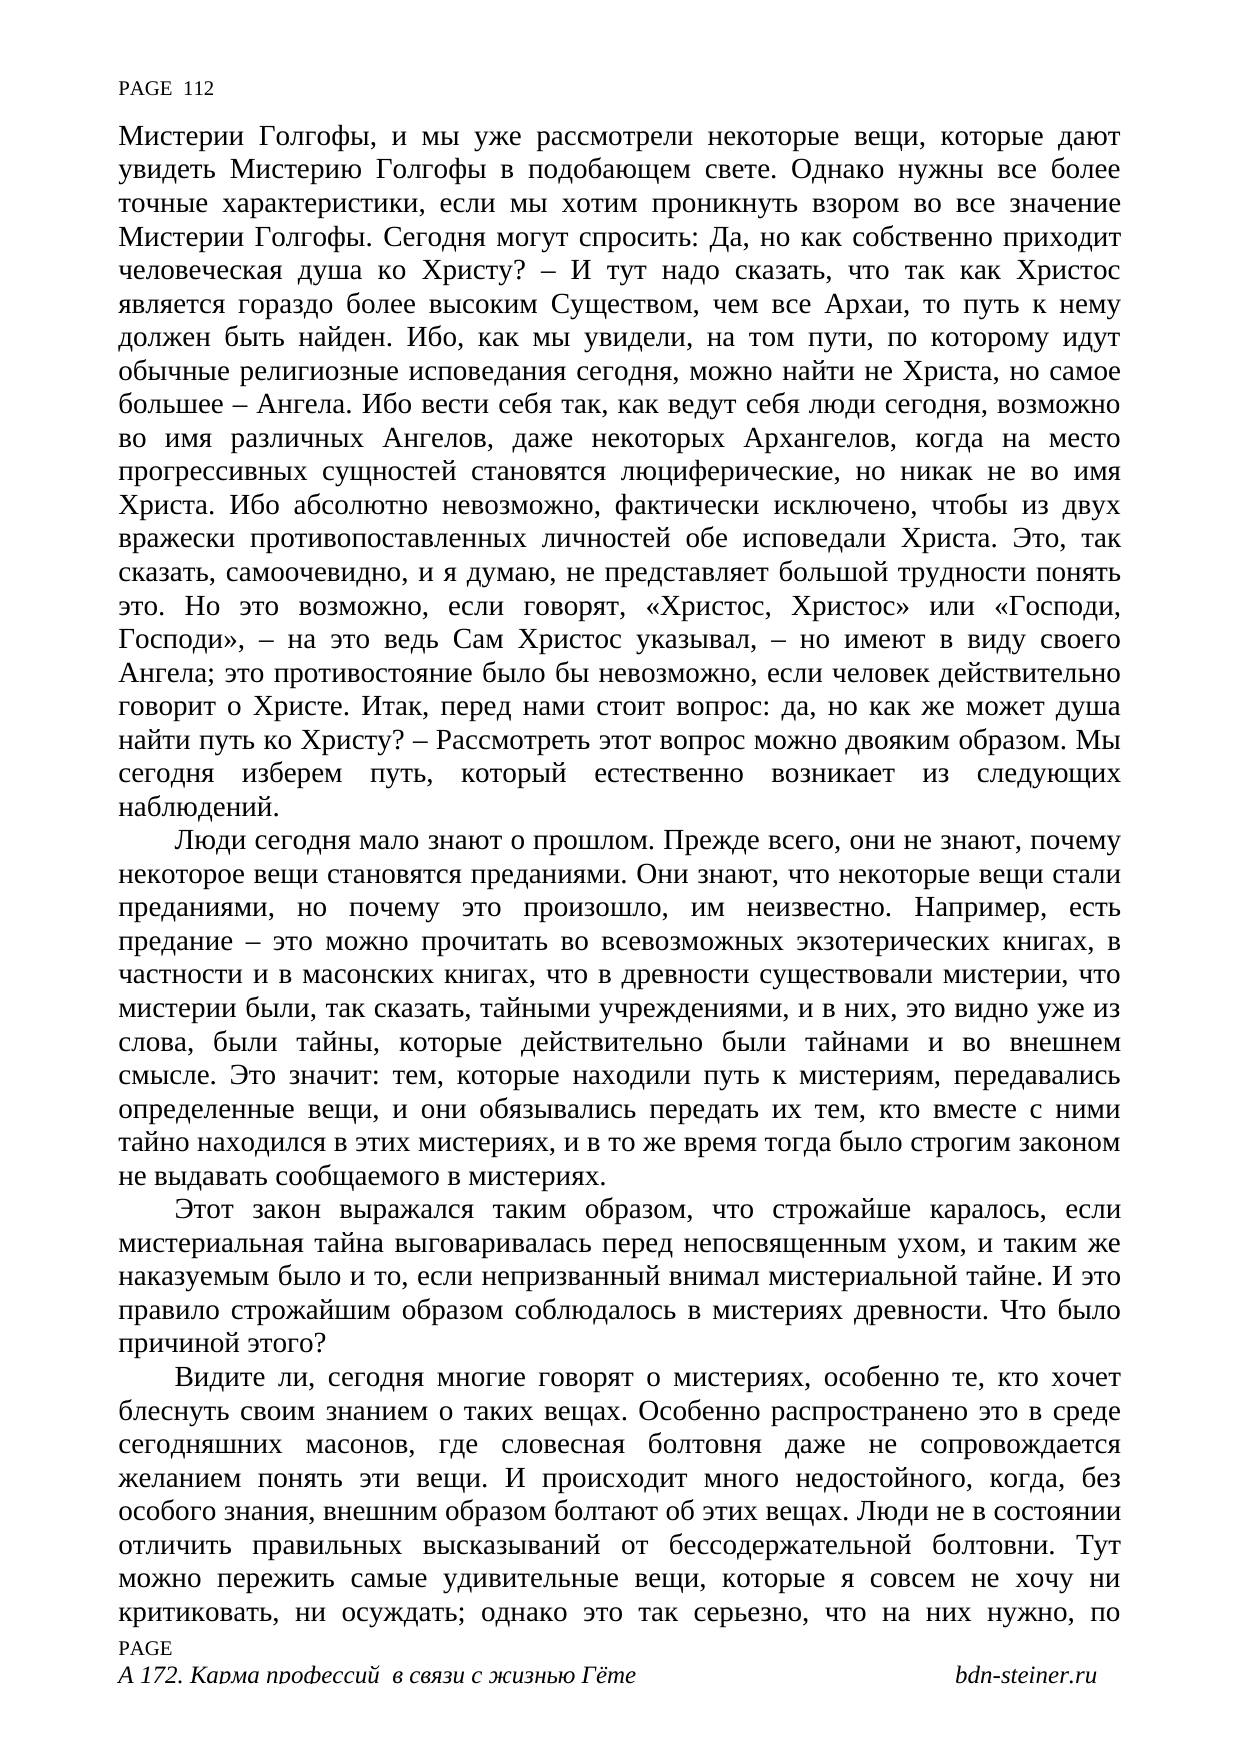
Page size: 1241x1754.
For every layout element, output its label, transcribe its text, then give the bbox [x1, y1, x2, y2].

text Этот закон выражался таким образом, что строжайше каралось, если мистериальная тайна выговаривалась перед непосвященным ухом, и таким же наказуемым было и то, если непризванный внимал мистериальной тайне. И это правило строжайшим образом соблюдалось в мистериях древности. Что было причиной этого? [118, 1191, 1122, 1359]
text Мистерии Голгофы, и мы уже рассмотрели некоторые вещи, которые дают увидеть Мистерию Голгофы в подобающем свете. Однако нужны все более точные характеристики, если мы хотим проникнуть взором во все значение Мистерии Голгофы. Сегодня могут спросить: Да, но как собственно приходит человеческая душа ко Христу? – И тут надо сказать, что так как Христос является гораздо более высоким Существом, чем все Архаи, то путь к нему должен быть найден. Ибо, как мы увидели, на том пути, по которому идут обычные религиозные исповедания сегодня, можно найти не Христа, но самое большее – Ангела. Ибо вести себя так, как ведут себя люди сегодня, возможно во имя различных Ангелов, даже некоторых Архангелов, когда на место прогрессивных сущностей становятся люциферические, но никак не во имя Христа. Ибо абсолютно невозможно, фактически исключено, чтобы из двух вражески противопоставленных личностей обе исповедали Христа. Это, так сказать, самоочевидно, и я думаю, не представляет большой трудности понять это. Но это возможно, если говорят, «Христос, Христос» или «Господи, Господи», – на это ведь Сам Христос указывал, – но имеют в виду своего Ангела; это противостояние было бы невозможно, если человек действительно говорит о Христе. Итак, перед нами стоит вопрос: да, но как же может душа найти путь ко Христу? – Рассмотреть этот вопрос можно двояким образом. Мы сегодня изберем путь, который естественно возникает из следующих наблюдений. [118, 118, 1122, 822]
text Люди сегодня мало знают о прошлом. Прежде всего, они не знают, почему некоторое вещи становятся преданиями. Они знают, что некоторые вещи стали преданиями, но почему это произошло, им неизвестно. Например, есть предание – это можно прочитать во всевозможных экзотерических книгах, в частности и в масонских книгах, что в древности существовали мистерии, что мистерии были, так сказать, тайными учреждениями, и в них, это видно уже из слова, были тайны, которые действительно были тайнами и во внешнем смысле. Это значит: тем, которые находили путь к мистериям, передавались определенные вещи, и они обязывались передать их тем, кто вместе с ними тайно находился в этих мистериях, и в то же время тогда было строгим законом не выдавать сообщаемого в мистериях. [118, 822, 1122, 1191]
text Видите ли, сегодня многие говорят о мистериях, особенно те, кто хочет блеснуть своим знанием о таких вещах. Особенно распространено это в среде сегодняшних масонов, где словесная болтовня даже не сопровождается желанием понять эти вещи. И происходит много недостойного, когда, без особого знания, внешним образом болтают об этих вещах. Люди не в состоянии отличить правильных высказываний от бессодержательной болтовни. Тут можно пережить самые удивительные вещи, которые я совсем не хочу ни критиковать, ни осуждать; однако это так серьезно, что на них нужно, по [118, 1359, 1122, 1627]
